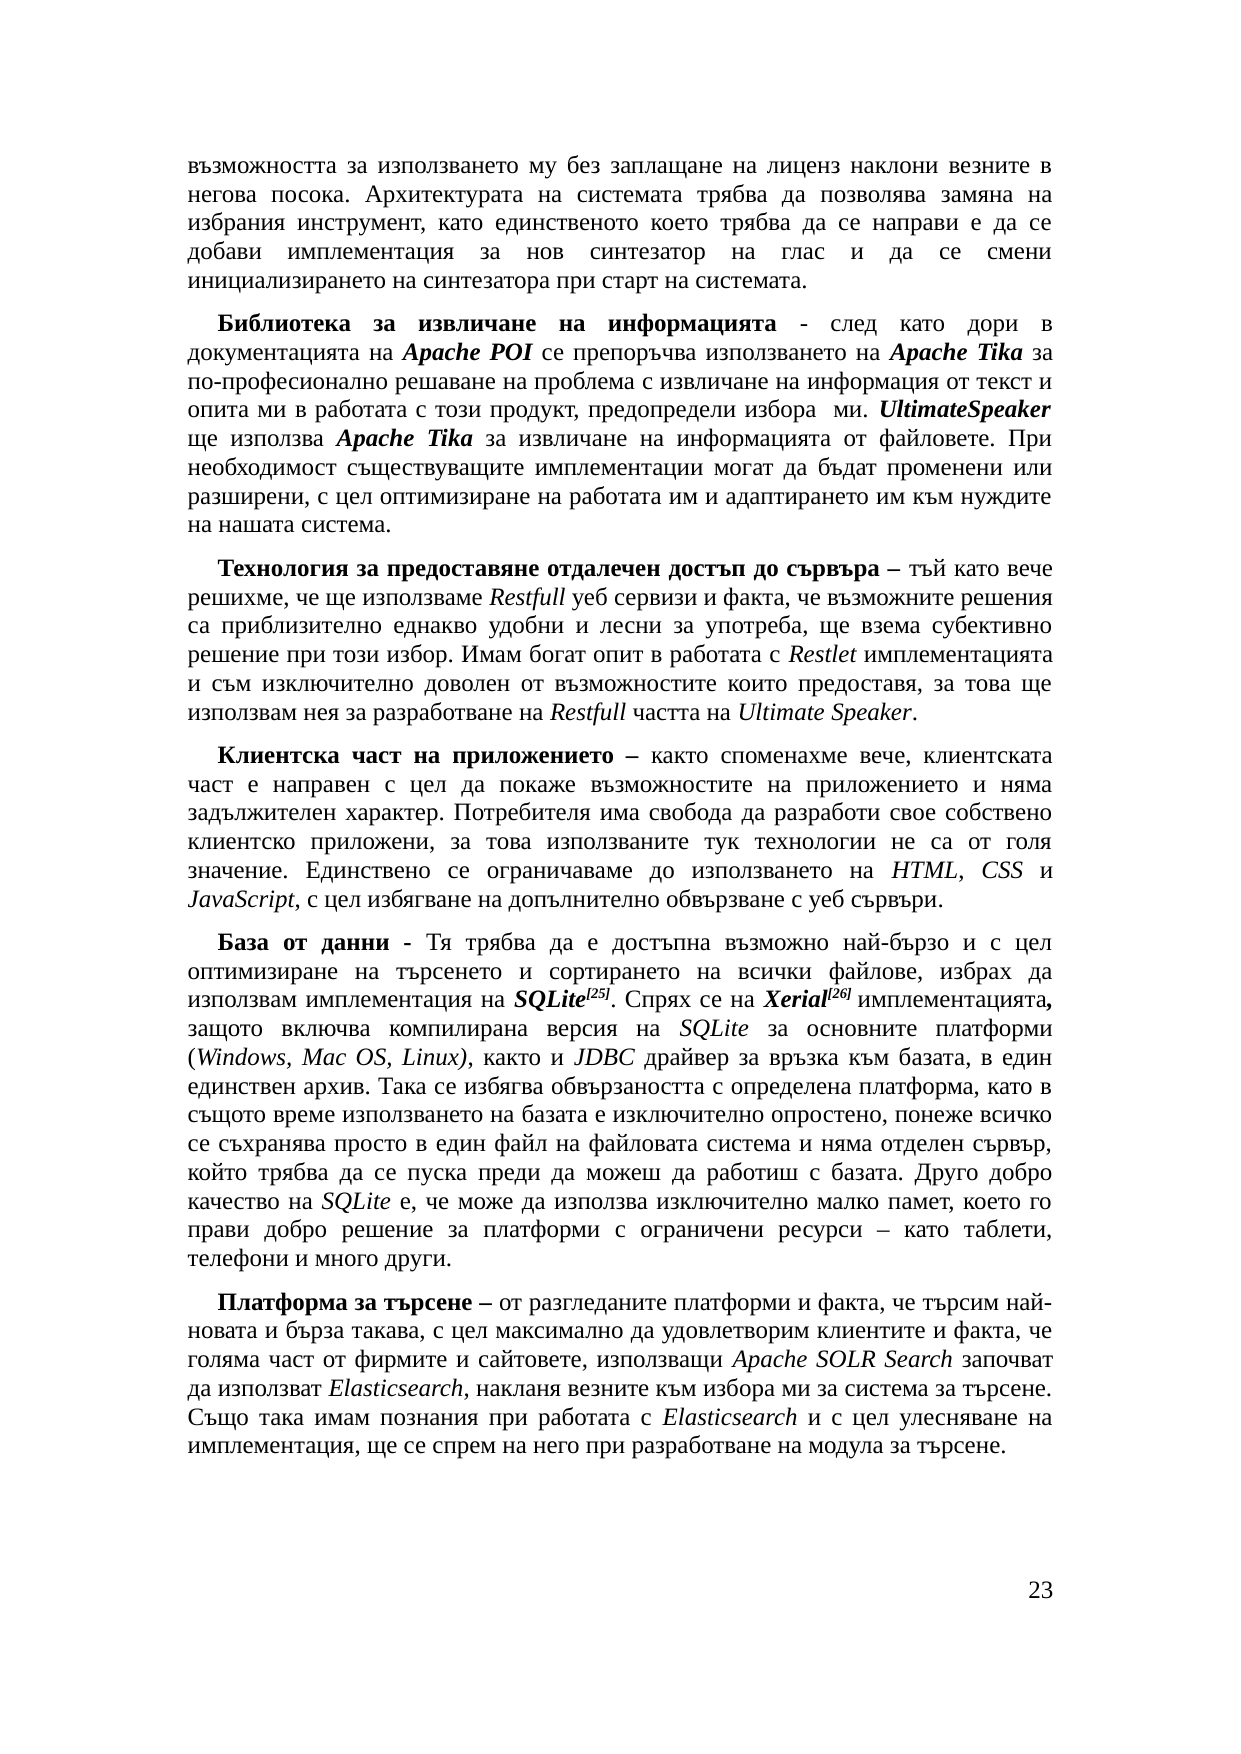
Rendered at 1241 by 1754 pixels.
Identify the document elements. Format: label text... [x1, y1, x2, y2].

text Платформа за търсене – от разгледаните платформи и факта, че търсим най-новата и бърза такава, с цел максимално да удовлетворим клиентите и факта, че голяма част от фирмите и сайтовете, използващи Apache SOLR Search започват да използват Elasticsearch, накланя везните към избора ми за система за търсене. Също така имам познания при работата с Elasticsearch и с цел улесняване на имплементация, ще се спрем на него при разработване на модула за търсене. [187, 1287, 1053, 1459]
text Библиотека за извличане на информацията - след като дори в документацията на Apache POI се препоръчва използването на Apache Tika за по-професионално решаване на проблема с извличане на информация от текст и опита ми в работата с този продукт, предопредели избора ми. UltimateSpeaker ще използва Apache Tika за извличане на информацията от файловете. При необходимост съществуващите имплементации могат да бъдат променени или разширени, с цел оптимизиране на работата им и адаптирането им към нуждите на нашата система. [187, 308, 1053, 538]
text Технология за предоставяне отдалечен достъп до сървъра – тъй като вече решихме, че ще използваме Restfull уеб сервизи и факта, че възможните решения са приблизително еднакво удобни и лесни за употреба, ще взема субективно решение при този избор. Имам богат опит в работата с Restlet имплементацията и съм изключително доволен от възможностите които предоставя, за това ще използвам нея за разработване на Restfull частта на Ultimate Speaker. [187, 553, 1053, 725]
text Клиентска част на приложението – както споменахме вече, клиентската част е направен с цел да покаже възможностите на приложението и няма задължителен характер. Потребителя има свобода да разработи свое собствено клиентско приложени, за това използваните тук технологии не са от голя значение. Единствено се ограничаваме до използването на HTML, CSS и JavaScript, с цел избягване на допълнително обвързване с уеб сървъри. [187, 740, 1053, 912]
text възможността за използването му без заплащане на лиценз наклони везните в негова посока. Архитектурата на системата трябва да позволява замяна на избрания инструмент, като единственото което трябва да се направи е да се добави имплементация за нов синтезатор на глас и да се смени инициализирането на синтезатора при старт на системата. [187, 150, 1053, 294]
text База от данни - Тя трябва да е достъпна възможно най-бързо и с цел оптимизиране на търсенето и сортирането на всички файлове, избрах да използвам имплементация на SQLite[25]. Спрях се на Xerial[26] имплементацията, защото включва компилирана версия на SQLite за основните платформи (Windows, Mac OS, Linux), както и JDBC драйвер за връзка към базата, в един единствен архив. Така се избягва обвързаността с определена платформа, като в същото време използването на базата е изключително опростено, понеже всичко се съхранява просто в един файл на файловата система и няма отделен сървър, който трябва да се пуска преди да можеш да работиш с базата. Друго добро качество на SQLite е, че може да използва изключително малко памет, което го прави добро решение за платформи с ограничени ресурси – като таблети, телефони и много други. [187, 927, 1053, 1272]
